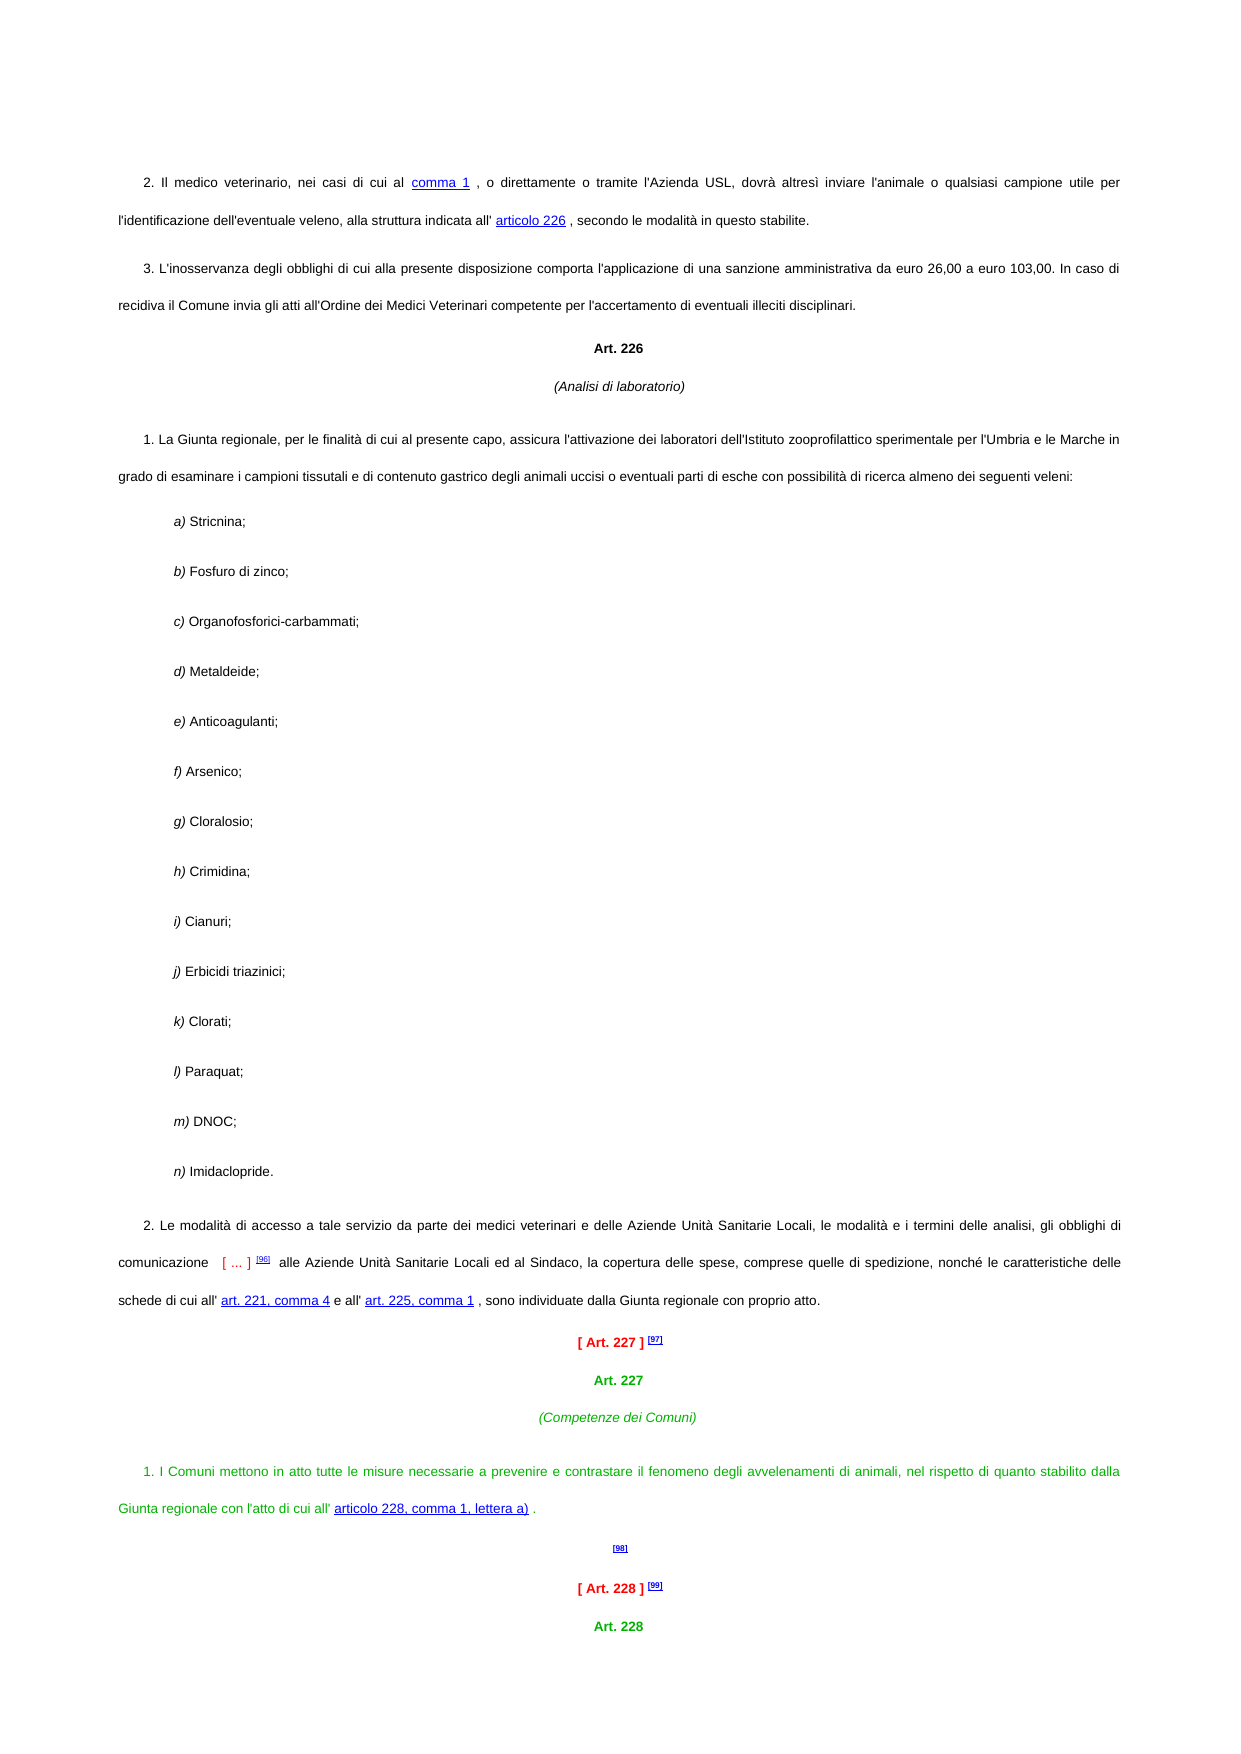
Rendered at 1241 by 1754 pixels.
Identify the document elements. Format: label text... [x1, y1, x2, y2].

table_header 2. Il medico veterinario, nei casi di cui al comma 1 , o direttamente o tramite l'Azienda USL, dovrà altresì inviare l'animale o qualsiasi campione utile per l'identificazione dell'eventuale veleno, alla struttura indicata all' articolo 226 , secondo le modalità in questo stabilite. 3. L'inosservanza degli obblighi di cui alla presente disposizione comporta l'applicazione di una sanzione amministrativa da euro 26,00 a euro 103,00. In caso di recidiva il Comune invia gli atti all'Ordine dei Medici Veterinari competente per l'accertamento di eventuali illeciti disciplinari. Art. 226 (Analisi di laboratorio) 1. La Giunta regionale, per le finalità di cui al presente capo, assicura l'attivazione dei laboratori dell'Istituto zooprofilattico sperimentale per l'Umbria e le Marche in grado di esaminare i campioni tissutali e di contenuto gastrico degli animali uccisi o eventuali parti di esche con possibilità di ricerca almeno dei seguenti veleni: a) Stricnina; b) Fosfuro di zinco; c) Organofosforici-carbammati; d) Metaldeide; e) Anticoagulanti; f) Arsenico; g) Cloralosio; h) Crimidina; i) Cianuri; j) Erbicidi triazinici; k) Clorati; l) Paraquat; m) DNOC; n) Imidaclopride. 2. Le modalità di accesso a tale servizio da parte dei medici veterinari e delle Aziende Unità Sanitarie Locali, le modalità e i termini delle analisi, gli obblighi di comunicazione [ ... ] [96] alle Aziende Unità Sanitarie Locali ed al Sindaco, la copertura delle spese, comprese quelle di spedizione, nonché le caratteristiche delle schede di cui all' art. 221, comma 4 e all' art. 225, comma 1 , sono individuate dalla Giunta regionale con proprio atto. [ Art. 227 ] [97] Art. 227 (Competenze dei Comuni) 1. I Comuni mettono in atto tutte le misure necessarie a prevenire e contrastare il fenomeno degli avvelenamenti di animali, nel rispetto di quanto stabilito dalla Giunta regionale con l'atto di cui all' articolo 228, comma 1, lettera a) . [98] [ Art. 228 ] [99] Art. 228 [118, 148, 1122, 1634]
